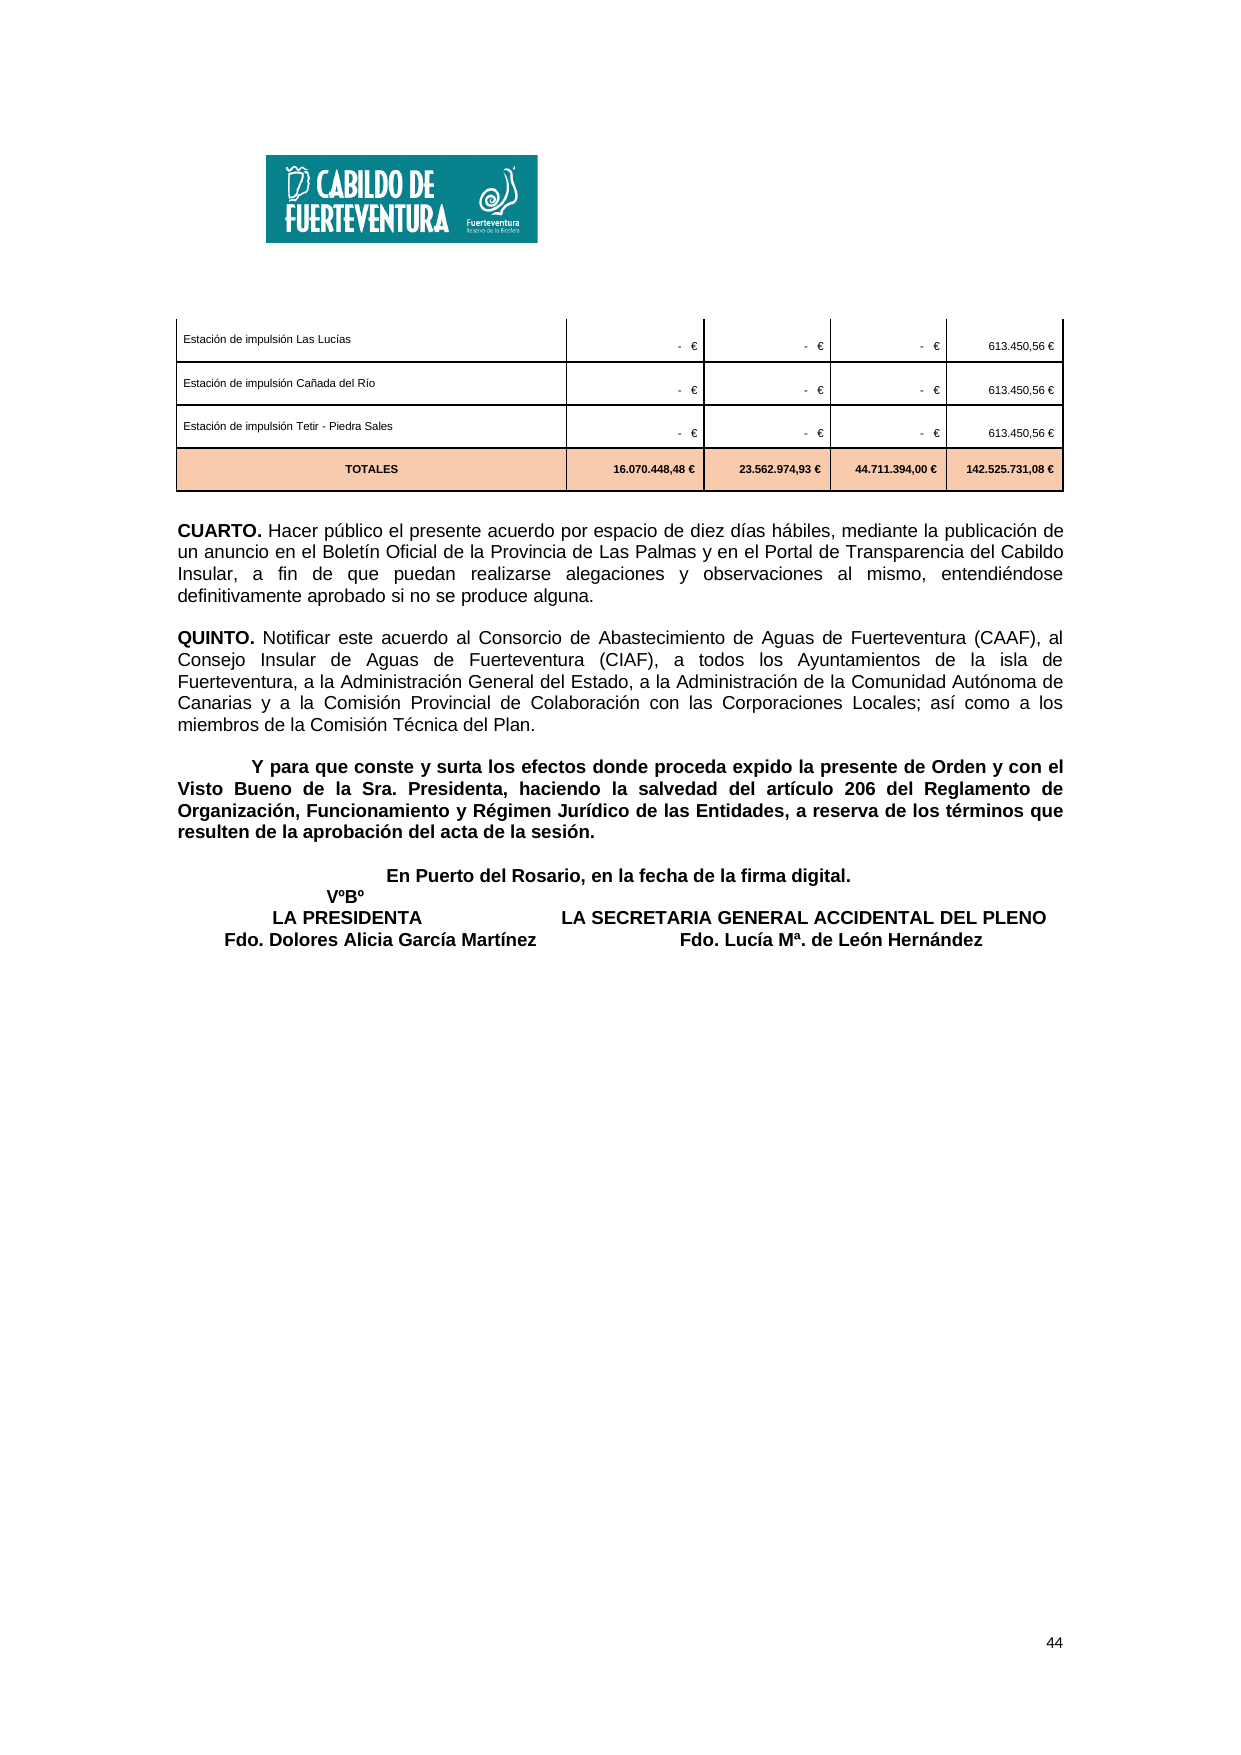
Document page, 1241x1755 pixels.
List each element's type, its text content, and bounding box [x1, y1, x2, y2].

text Fdo. Dolores Alicia García Martínez Fdo. Lucía Mª. de León Hernández [224, 929, 1076, 951]
table_cell - € [705, 406, 830, 447]
table_cell 613.450,56 € [947, 406, 1062, 447]
table_cell 613.450,56 € [947, 363, 1062, 404]
table_header - € [705, 319, 830, 361]
table_cell 142.525.731,08 € [947, 449, 1062, 490]
table_cell 44.711.394,00 € [831, 449, 946, 490]
text QUINTO. Notificar este acuerdo al Consorcio de Abastecimiento de Aguas de Fuerteventura (CAAF), al Consejo Insular de Aguas de Fuerteventura (CIAF), a todos los Ayuntamientos de la isla de Fuerteventura, a la Administración General del Estado, a la Administración de la Comunidad Autónoma de Canarias y a la Comisión Provincial de Colaboración con las Corporaciones Locales; así como a los miembros de la Comisión Técnica del Plan. [177, 627, 1064, 735]
table_header 613.450,56 € [947, 319, 1062, 361]
table_cell - € [567, 363, 703, 404]
text Y para que conste y surta los efectos donde proceda expido la presente de Orden y con el Visto Bueno de la Sra. Presidenta, haciendo la salvedad del artículo 206 del Reglamento de Organización, Funcionamiento y Régimen Jurídico de las Entidades, a reserva de los términos que resulten de la aprobación del acta de la sesión. [177, 756, 1064, 843]
text En Puerto del Rosario, en la fecha de la firma digital. [386, 865, 1076, 887]
table_header - € [567, 319, 703, 361]
table_header - € [831, 319, 946, 361]
table_header Estación de impulsión Las Lucías [177, 319, 566, 361]
table_cell TOTALES [177, 449, 566, 490]
table_cell Estación de impulsión Tetir - Piedra Sales [177, 406, 566, 447]
table_cell Estación de impulsión Cañada del Río [177, 363, 566, 404]
table_cell - € [567, 406, 703, 447]
table_cell - € [705, 363, 830, 404]
text LA PRESIDENTA LA SECRETARIA GENERAL ACCIDENTAL DEL PLENO [272, 908, 1076, 929]
text VºBº [167, 886, 364, 908]
table_cell - € [831, 406, 946, 447]
table_cell 23.562.974,93 € [705, 449, 830, 490]
text CUARTO. Hacer público el presente acuerdo por espacio de diez días hábiles, mediante la publicación de un anuncio en el Boletín Oficial de la Provincia de Las Palmas y en el Portal de Transparencia del Cabildo Insular, a fin de que puedan realizarse alegaciones y observaciones al mismo, entendiéndose definitivamente aprobado si no se produce alguna. [177, 519, 1064, 606]
table_cell - € [831, 363, 946, 404]
table_cell 16.070.448,48 € [567, 449, 703, 490]
